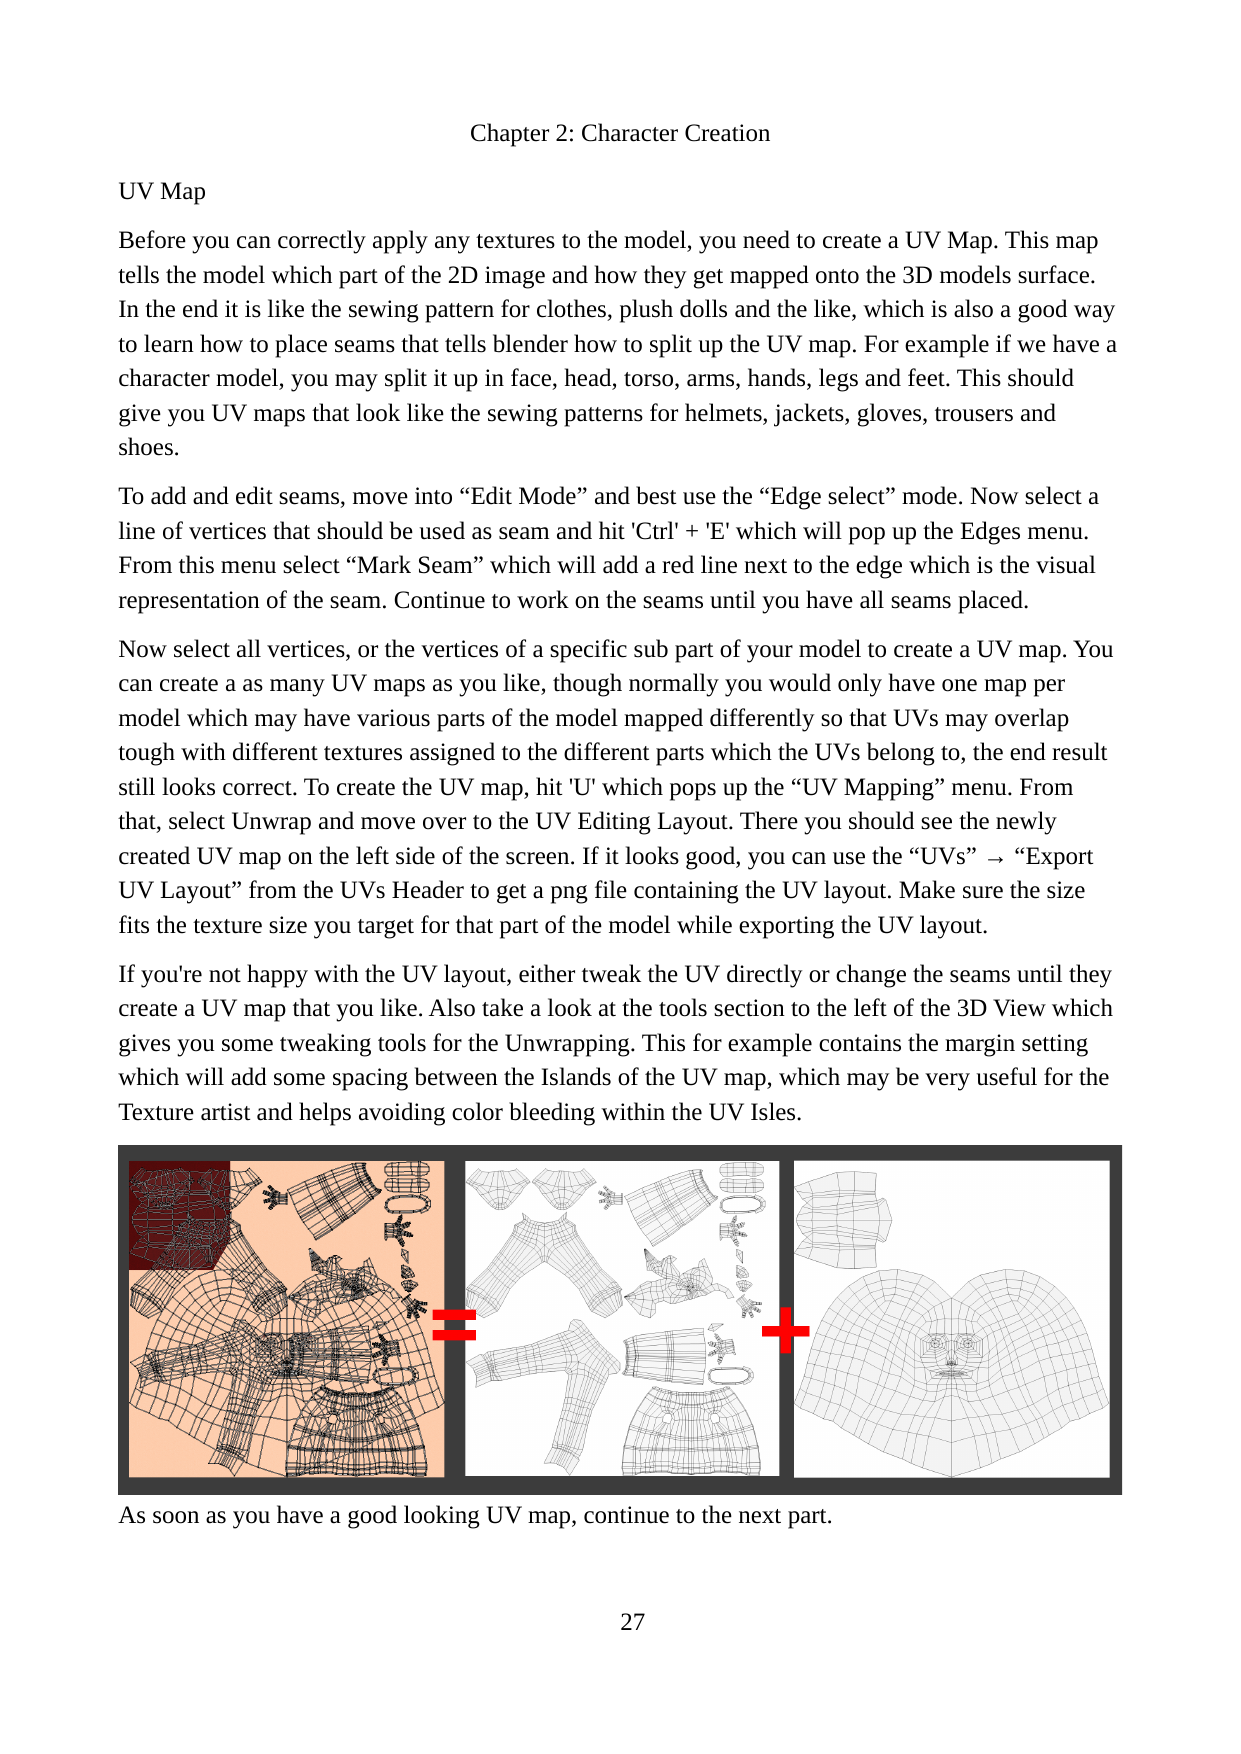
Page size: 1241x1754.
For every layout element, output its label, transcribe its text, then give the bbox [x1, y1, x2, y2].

text If you're not happy with the UV layout, either tweak the UV directly or change the seams until they create a UV map that you like. Also take a look at the tools section to the left of the 3D View which gives you some tweaking tools for the Unwrapping. This for example contains the margin setting which will add some spacing between the Islands of the UV map, which may be very useful for the Texture artist and helps avoiding color bleeding within the UV Isles. [118, 959, 1122, 1125]
text As soon as you have a good looking UV map, continue to the next part. [118, 1495, 1122, 1529]
text Now select all vertices, or the vertices of a specific sub part of your model to create a UV map. You can create a as many UV maps as you like, though normally you would only have one map per model which may have various parts of the model mapped differently so that UVs may overlap tough with different textures assigned to the different parts which the UVs belong to, the end result still looks correct. To create the UV map, hit 'U' which pops up the “UV Mapping” menu. From that, select Unwrap and move over to the UV Editing Layout. There you should see the newly created UV map on the left side of the screen. If it looks good, you can use the “UVs” → “Export UV Layout” from the UVs Header to get a png file containing the UV layout. Make sure the size fits the texture size you target for that part of the model while exporting the UV layout. [118, 634, 1122, 938]
picture [118, 1145, 1123, 1495]
text Before you can correctly apply any textures to the model, you need to create a UV Map. This map tells the model which part of the 2D image and how they get mapped onto the 3D models surface. In the end it is like the sewing pattern for clothes, plush dolls and the like, which is also a good way to learn how to place seams that tells blender how to split up the UV map. For example if we have a character model, you may split it up in face, head, torso, arms, hands, legs and feet. This should give you UV maps that look like the sewing patterns for helmets, jackets, gloves, trousers and shoes. [118, 225, 1122, 461]
text To add and edit seams, move into “Edit Mode” and best use the “Edge select” mode. Now select a line of vertices that should be used as seam and hit 'Ctrl' + 'E' which will pop up the Edges menu. From this menu select “Mark Seam” which will add a red line next to the edge which is the visual representation of the seam. Continue to work on the seams until you have all seams placed. [118, 481, 1122, 613]
